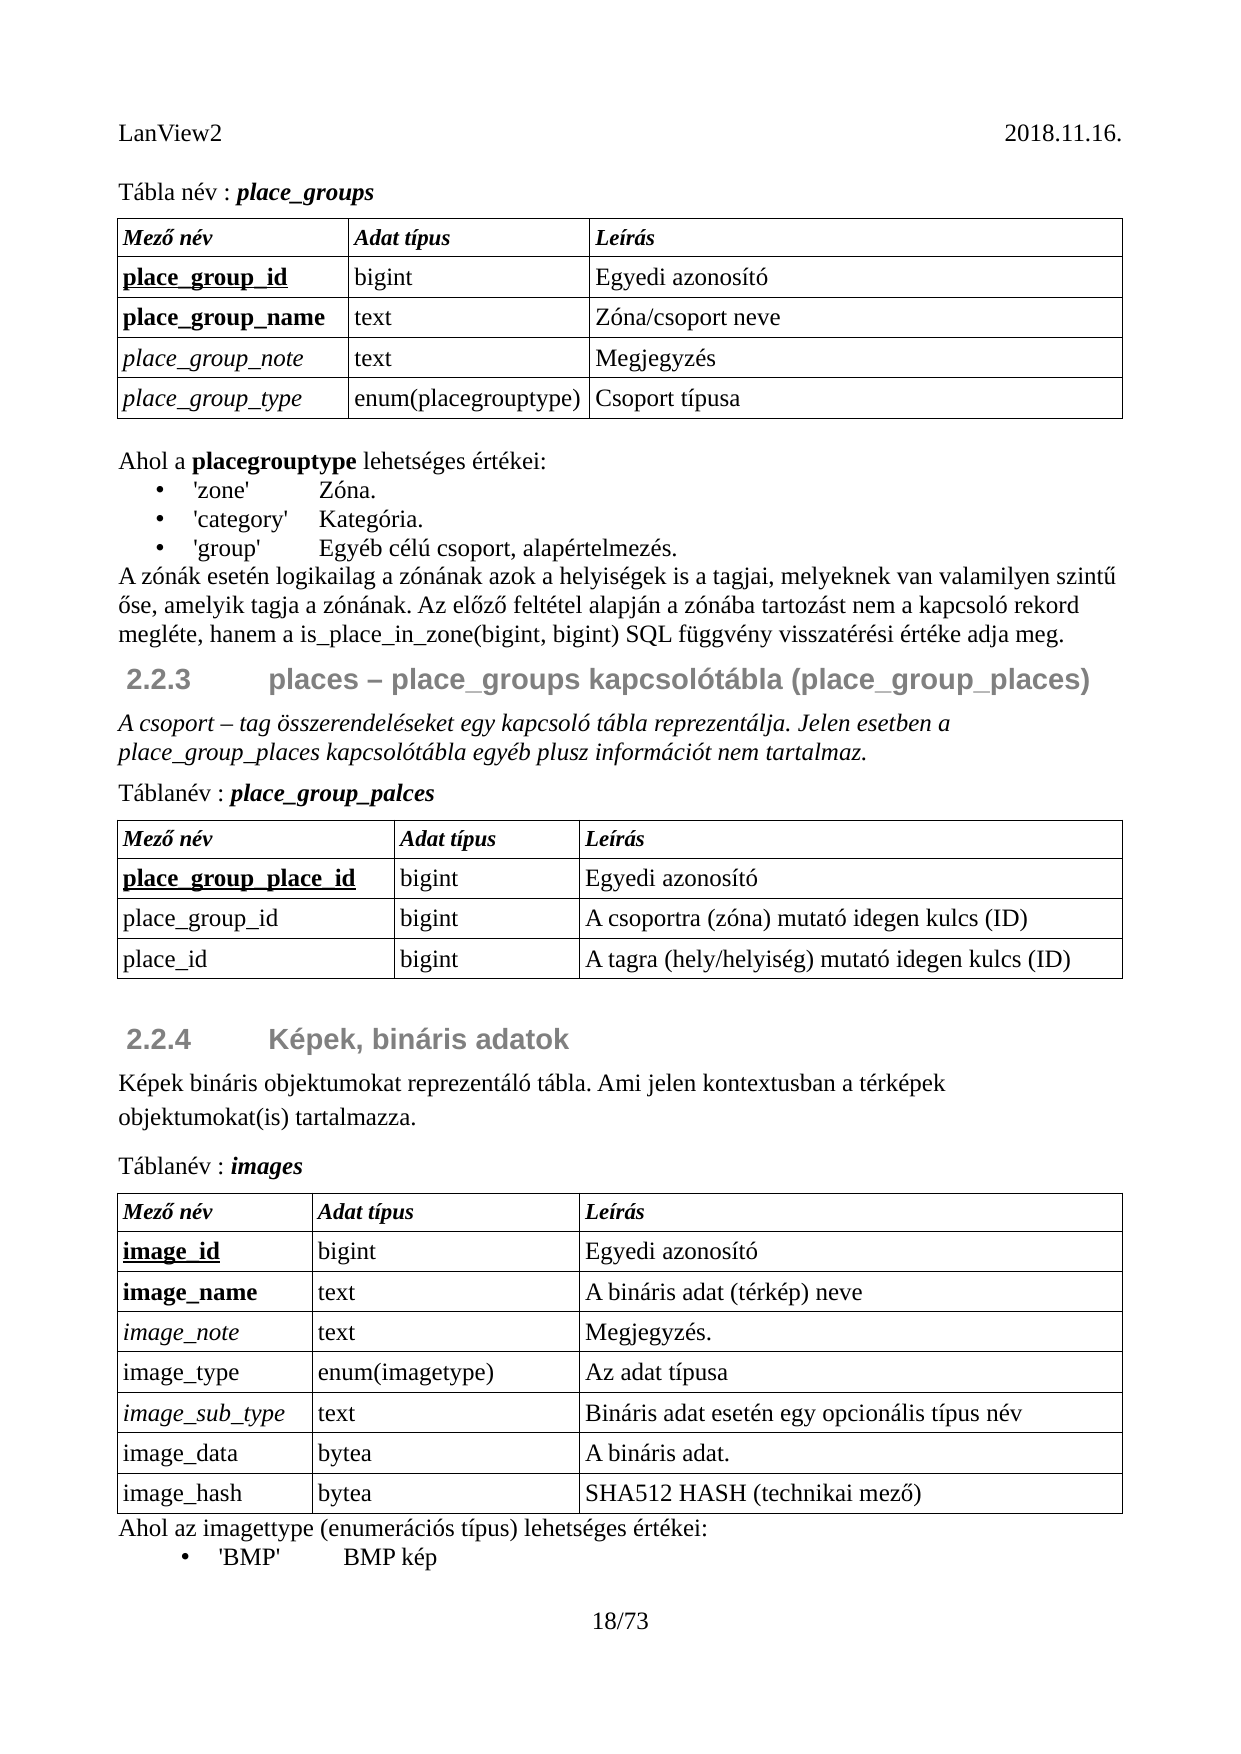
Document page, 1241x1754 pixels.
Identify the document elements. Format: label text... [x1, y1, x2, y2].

table_cell place_group_type [118, 378, 348, 417]
table_cell image_sub_type [118, 1393, 312, 1432]
list 'group' Egyéb célú csoport, alapértelmezés. [156, 533, 1122, 561]
table_cell bigint [395, 939, 579, 978]
table_cell place_group_name [118, 298, 348, 337]
table_cell place_group_place_id [118, 859, 394, 898]
table_header Adat típus [395, 821, 579, 857]
table_cell text [313, 1393, 579, 1432]
table_cell Zóna/csoport neve [590, 298, 1122, 337]
table_cell Egyedi azonosító [580, 859, 1122, 898]
table_cell Bináris adat esetén egy opcionális típus név [580, 1393, 1122, 1432]
text A csoport – tag összerendeléseket egy kapcsoló tábla reprezentálja. Jelen esetben a place_group_places kapcsolótábla egyéb plusz információt nem tartalmaz. [118, 708, 1122, 766]
table_cell bigint [349, 257, 589, 297]
table_cell A bináris adat (térkép) neve [580, 1272, 1122, 1311]
table_cell A tagra (hely/helyiség) mutató idegen kulcs (ID) [580, 939, 1122, 978]
table_header Leírás [590, 219, 1122, 256]
table_cell Egyedi azonosító [590, 257, 1122, 297]
table_header Adat típus [313, 1194, 579, 1231]
list 'category' Kategória. [156, 504, 1122, 533]
text Tábla név : place_groups [118, 177, 1122, 206]
table_cell SHA512 HASH (technikai mező) [580, 1474, 1122, 1513]
table_cell A csoportra (zóna) mutató idegen kulcs (ID) [580, 899, 1122, 938]
text Ahol az imagettype (enumerációs típus) lehetséges értékei: [118, 1514, 1122, 1542]
table_header Mező név [118, 1194, 312, 1231]
table_header Mező név [118, 821, 394, 857]
table_cell Egyedi azonosító [580, 1232, 1122, 1271]
table_cell A bináris adat. [580, 1433, 1122, 1472]
table_header Leírás [580, 1194, 1122, 1231]
text Táblanév : images [118, 1151, 1122, 1180]
table_cell text [313, 1312, 579, 1351]
table_cell image_note [118, 1312, 312, 1351]
text A zónák esetén logikailag a zónának azok a helyiségek is a tagjai, melyeknek van valamilyen szintű őse, amelyik tagja a zónának. Az előző feltétel alapján a zónába tartozást nem a kapcsoló rekord megléte, hanem a is_place_in_zone(bigint, bigint) SQL függvény visszatérési értéke adja meg. [118, 561, 1122, 648]
table_cell Megjegyzés [590, 338, 1122, 377]
table_cell place_group_id [118, 899, 394, 938]
subtitle Képek, bináris adatok [118, 1022, 1122, 1055]
text Táblanév : place_group_palces [118, 778, 1122, 807]
table_cell image_id [118, 1232, 312, 1271]
table_header Leírás [580, 821, 1122, 857]
table_cell text [349, 298, 589, 337]
table_cell place_group_id [118, 257, 348, 297]
table_cell place_id [118, 939, 394, 978]
list 'zone' Zóna. [156, 475, 1122, 504]
table_cell image_name [118, 1272, 312, 1311]
table_cell Az adat típusa [580, 1352, 1122, 1392]
table_cell enum(imagetype) [313, 1352, 579, 1392]
table_cell image_hash [118, 1474, 312, 1513]
subtitle places – place_groups kapcsolótábla (place_group_places) [118, 662, 1122, 696]
table_cell Megjegyzés. [580, 1312, 1122, 1351]
table_cell text [349, 338, 589, 377]
text Ahol a placegrouptype lehetséges értékei: [118, 446, 1122, 475]
list 'BMP' BMP kép [181, 1542, 1122, 1570]
table_cell Csoport típusa [590, 378, 1122, 417]
table_cell bigint [313, 1232, 579, 1271]
table_cell image_type [118, 1352, 312, 1392]
table_cell bigint [395, 859, 579, 898]
table_cell image_data [118, 1433, 312, 1472]
text Képek bináris objektumokat reprezentáló tábla. Ami jelen kontextusban a térképek objektumokat(is) tartalmazza. [118, 1068, 1122, 1131]
table_cell enum(placegrouptype) [349, 378, 589, 417]
table_cell bigint [395, 899, 579, 938]
table_cell bytea [313, 1433, 579, 1472]
table_cell place_group_note [118, 338, 348, 377]
table_cell bytea [313, 1474, 579, 1513]
table_cell text [313, 1272, 579, 1311]
table_header Adat típus [349, 219, 589, 256]
table_header Mező név [118, 219, 348, 256]
